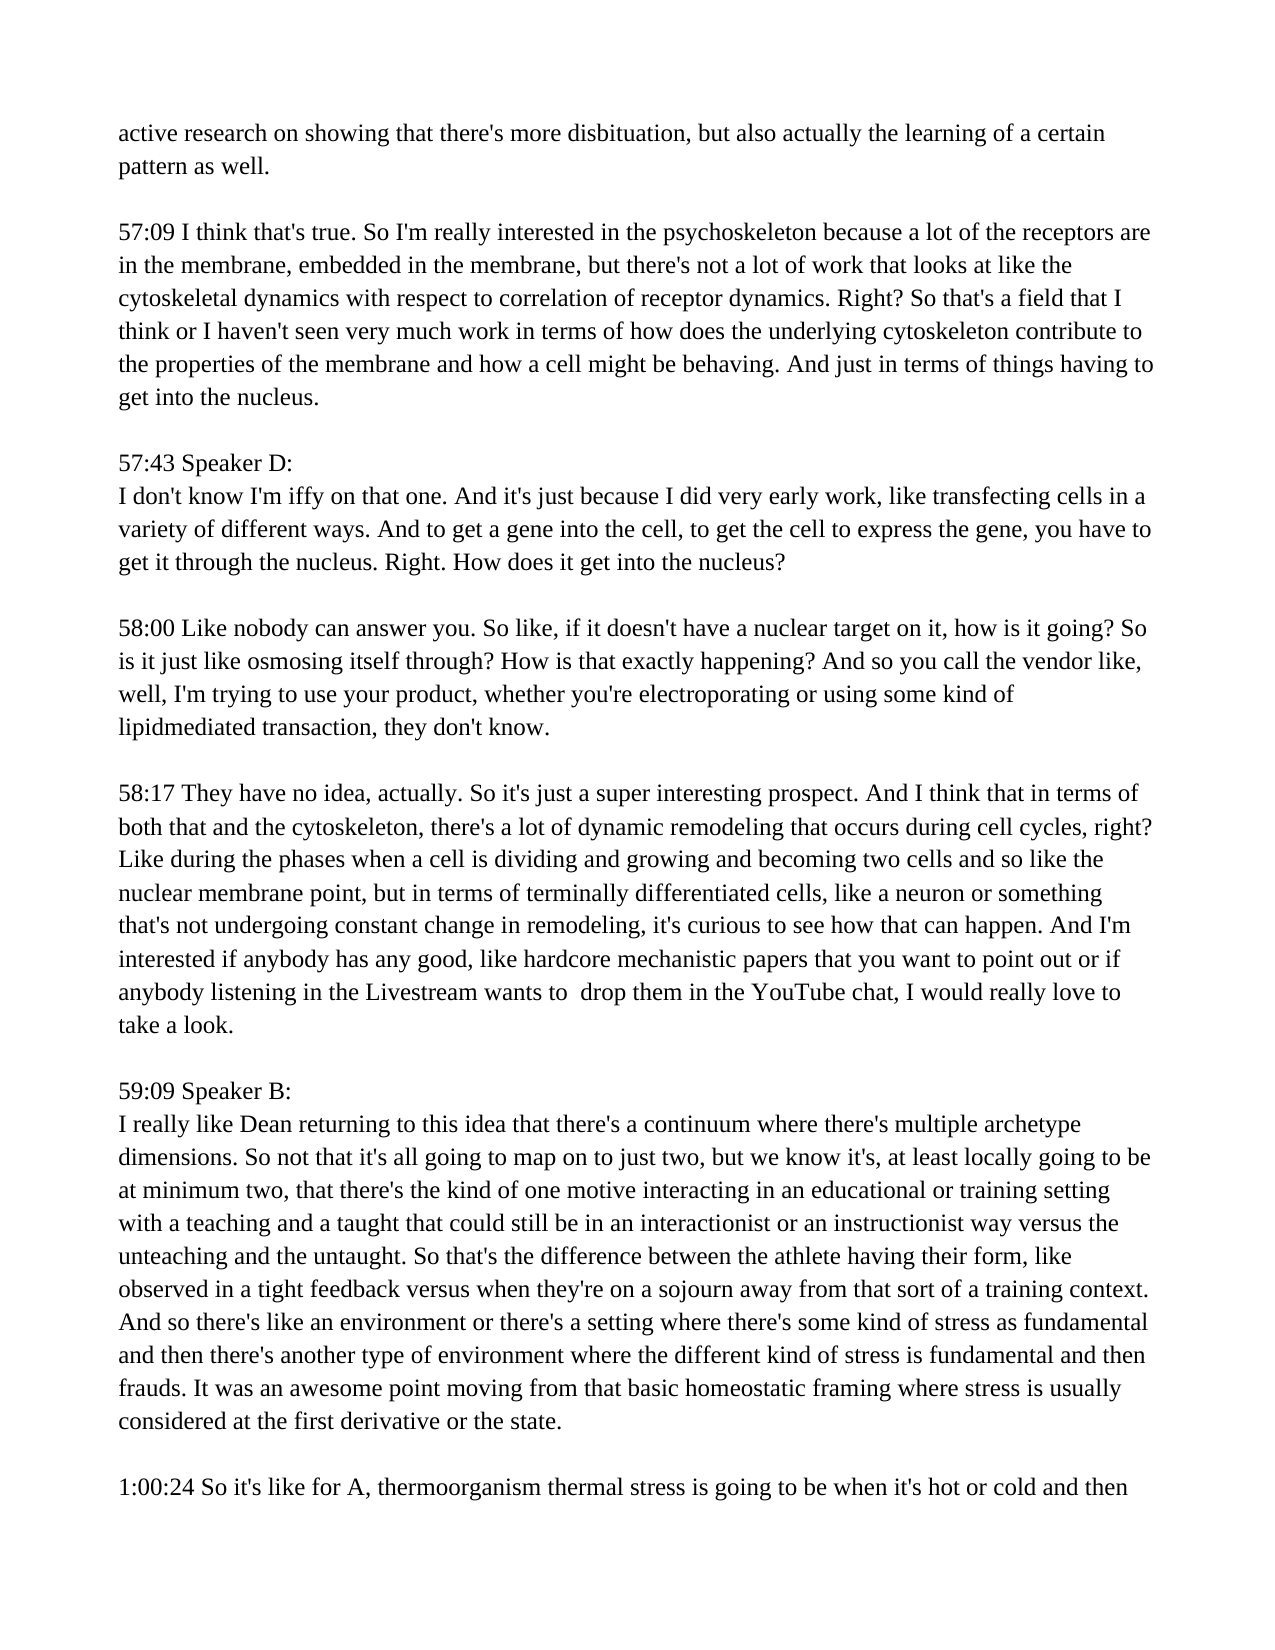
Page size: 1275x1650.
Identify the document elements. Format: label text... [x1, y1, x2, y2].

text active research on showing that there's more disbituation, but also actually the learning of a certain pattern as well. 57:09 I think that's true. So I'm really interested in the psychoskeleton because a lot of the receptors are in the membrane, embedded in the membrane, but there's not a lot of work that looks at like the cytoskeletal dynamics with respect to correlation of receptor dynamics. Right? So that's a field that I think or I haven't seen very much work in terms of how does the underlying cytoskeleton contribute to the properties of the membrane and how a cell might be behaving. And just in terms of things having to get into the nucleus. 57:43 Speaker D: I don't know I'm iffy on that one. And it's just because I did very early work, like transfecting cells in a variety of different ways. And to get a gene into the cell, to get the cell to express the gene, you have to get it through the nucleus. Right. How does it get into the nucleus? 58:00 Like nobody can answer you. So like, if it doesn't have a nuclear target on it, how is it going? So is it just like osmosing itself through? How is that exactly happening? And so you call the vendor like, well, I'm trying to use your product, whether you're electroporating or using some kind of lipidmediated transaction, they don't know. 58:17 They have no idea, actually. So it's just a super interesting prospect. And I think that in terms of both that and the cytoskeleton, there's a lot of dynamic remodeling that occurs during cell cycles, right? Like during the phases when a cell is dividing and growing and becoming two cells and so like the nuclear membrane point, but in terms of terminally differentiated cells, like a neuron or something that's not undergoing constant change in remodeling, it's curious to see how that can happen. And I'm interested if anybody has any good, like hardcore mechanistic papers that you want to point out or if anybody listening in the Livestream wants to drop them in the YouTube chat, I would really love to take a look. 59:09 Speaker B: I really like Dean returning to this idea that there's a continuum where there's multiple archetype dimensions. So not that it's all going to map on to just two, but we know it's, at least locally going to be at minimum two, that there's the kind of one motive interacting in an educational or training setting with a teaching and a taught that could still be in an interactionist or an instructionist way versus the unteaching and the untaught. So that's the difference between the athlete having their form, like observed in a tight feedback versus when they're on a sojourn away from that sort of a training context. And so there's like an environment or there's a setting where there's some kind of stress as fundamental and then there's another type of environment where the different kind of stress is fundamental and then frauds. It was an awesome point moving from that basic homeostatic framing where stress is usually considered at the first derivative or the state. 1:00:24 So it's like for A, thermoorganism thermal stress is going to be when it's hot or cold and then [118, 118, 1157, 1501]
